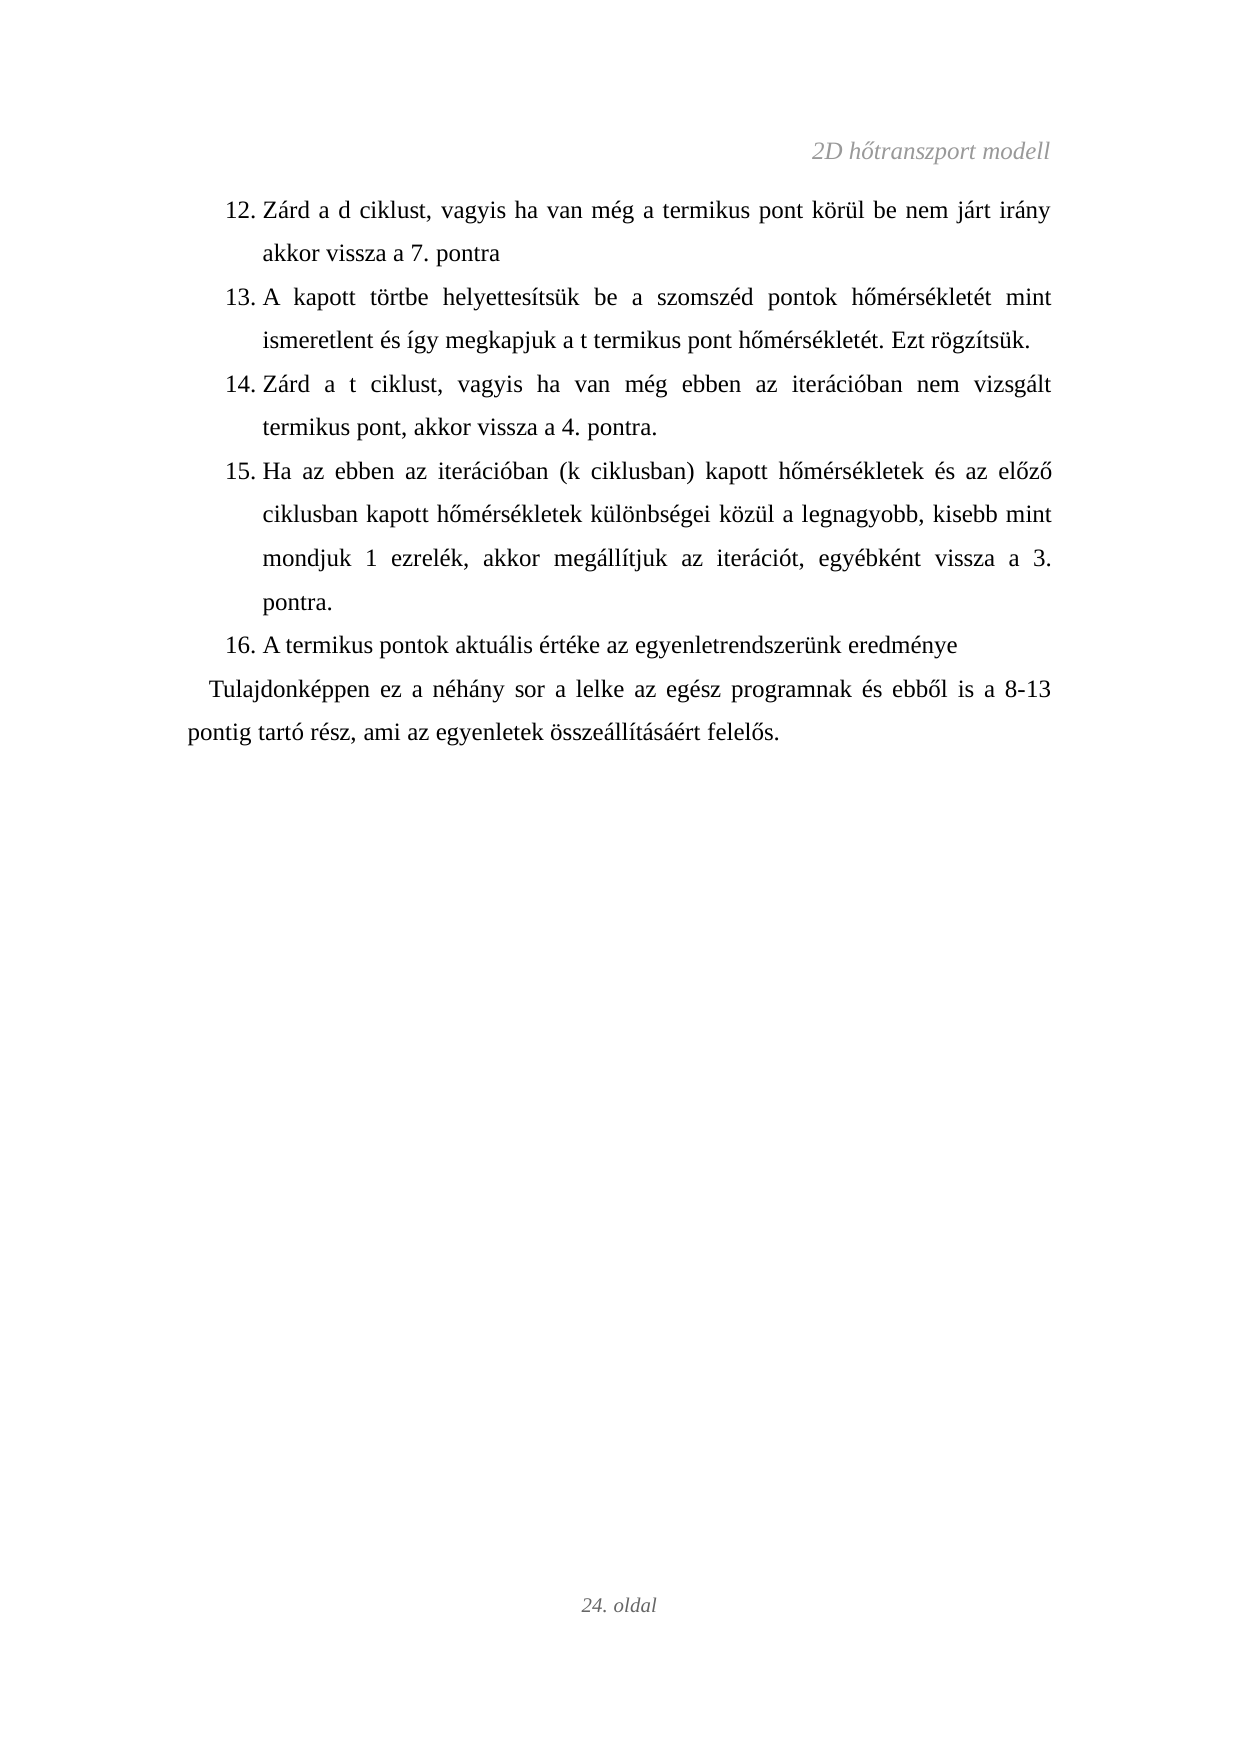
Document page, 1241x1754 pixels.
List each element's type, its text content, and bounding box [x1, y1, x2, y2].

list Ha az ebben az iterációban (k ciklusban) kapott hőmérsékletek és az előző ciklusban kapott hőmérsékletek különbségei közül a legnagyobb, kisebb mint mondjuk 1 ezrelék, akkor megállítjuk az iterációt, egyébként vissza a 3. pontra. [225, 456, 1053, 615]
list Zárd a d ciklust, vagyis ha van még a termikus pont körül be nem járt irány akkor vissza a 7. pontra [225, 194, 1053, 267]
text Tulajdonképpen ez a néhány sor a lelke az egész programnak és ebből is a 8-13 pontig tartó rész, ami az egyenletek összeállításáért felelős. [187, 673, 1053, 746]
list Zárd a t ciklust, vagyis ha van még ebben az iterációban nem vizsgált termikus pont, akkor vissza a 4. pontra. [225, 369, 1053, 441]
list A termikus pontok aktuális értéke az egyenletrendszerünk eredménye [225, 630, 1053, 659]
list A kapott törtbe helyettesítsük be a szomszéd pontok hőmérsékletét mint ismeretlent és így megkapjuk a t termikus pont hőmérsékletét. Ezt rögzítsük. [225, 282, 1053, 354]
